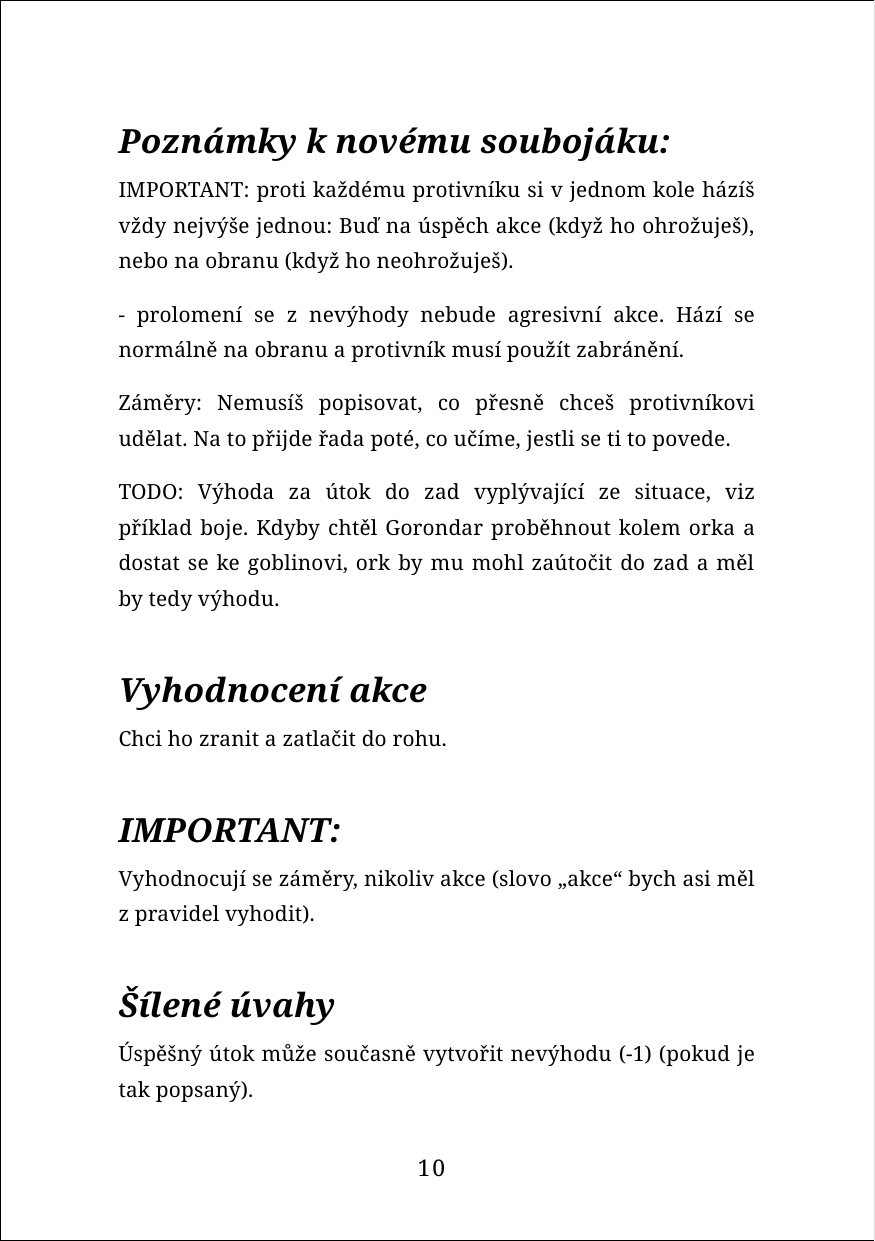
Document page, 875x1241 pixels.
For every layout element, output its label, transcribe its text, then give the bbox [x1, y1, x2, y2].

subtitle Šílené úvahy [118, 982, 756, 1027]
text Vyhodnocují se záměry, nikoliv akce (slovo „akce“ bych asi měl z pravidel vyhodit). [118, 864, 756, 928]
subtitle Poznámky k novému soubojáku: [118, 118, 756, 164]
text Úspěšný útok může současně vytvořit nevýhodu (-1) (pokud je tak popsaný). [118, 1039, 756, 1103]
subtitle IMPORTANT: [118, 807, 756, 852]
text TODO: Výhoda za útok do zad vyplývající ze situace, viz příklad boje. Kdyby chtěl Gorondar proběhnout kolem orka a dostat se ke goblinovi, ork by mu mohl zaútočit do zad a měl by tedy výhodu. [118, 477, 756, 612]
text IMPORTANT: proti každému protivníku si v jednom kole házíš vždy nejvýše jednou: Buď na úspěch akce (když ho ohrožuješ), nebo na obranu (když ho neohrožuješ). [118, 175, 756, 275]
text Záměry: Nemusíš popisovat, co přesně chceš protivníkovi udělat. Na to přijde řada poté, co učíme, jestli se ti to povede. [118, 388, 756, 452]
text Chci ho zranit a zatlačit do rohu. [118, 724, 756, 752]
text - prolomení se z nevýhody nebude agresivní akce. Hází se normálně na obranu a protivník musí použít zabránění. [118, 300, 756, 364]
subtitle Vyhodnocení akce [118, 667, 756, 712]
